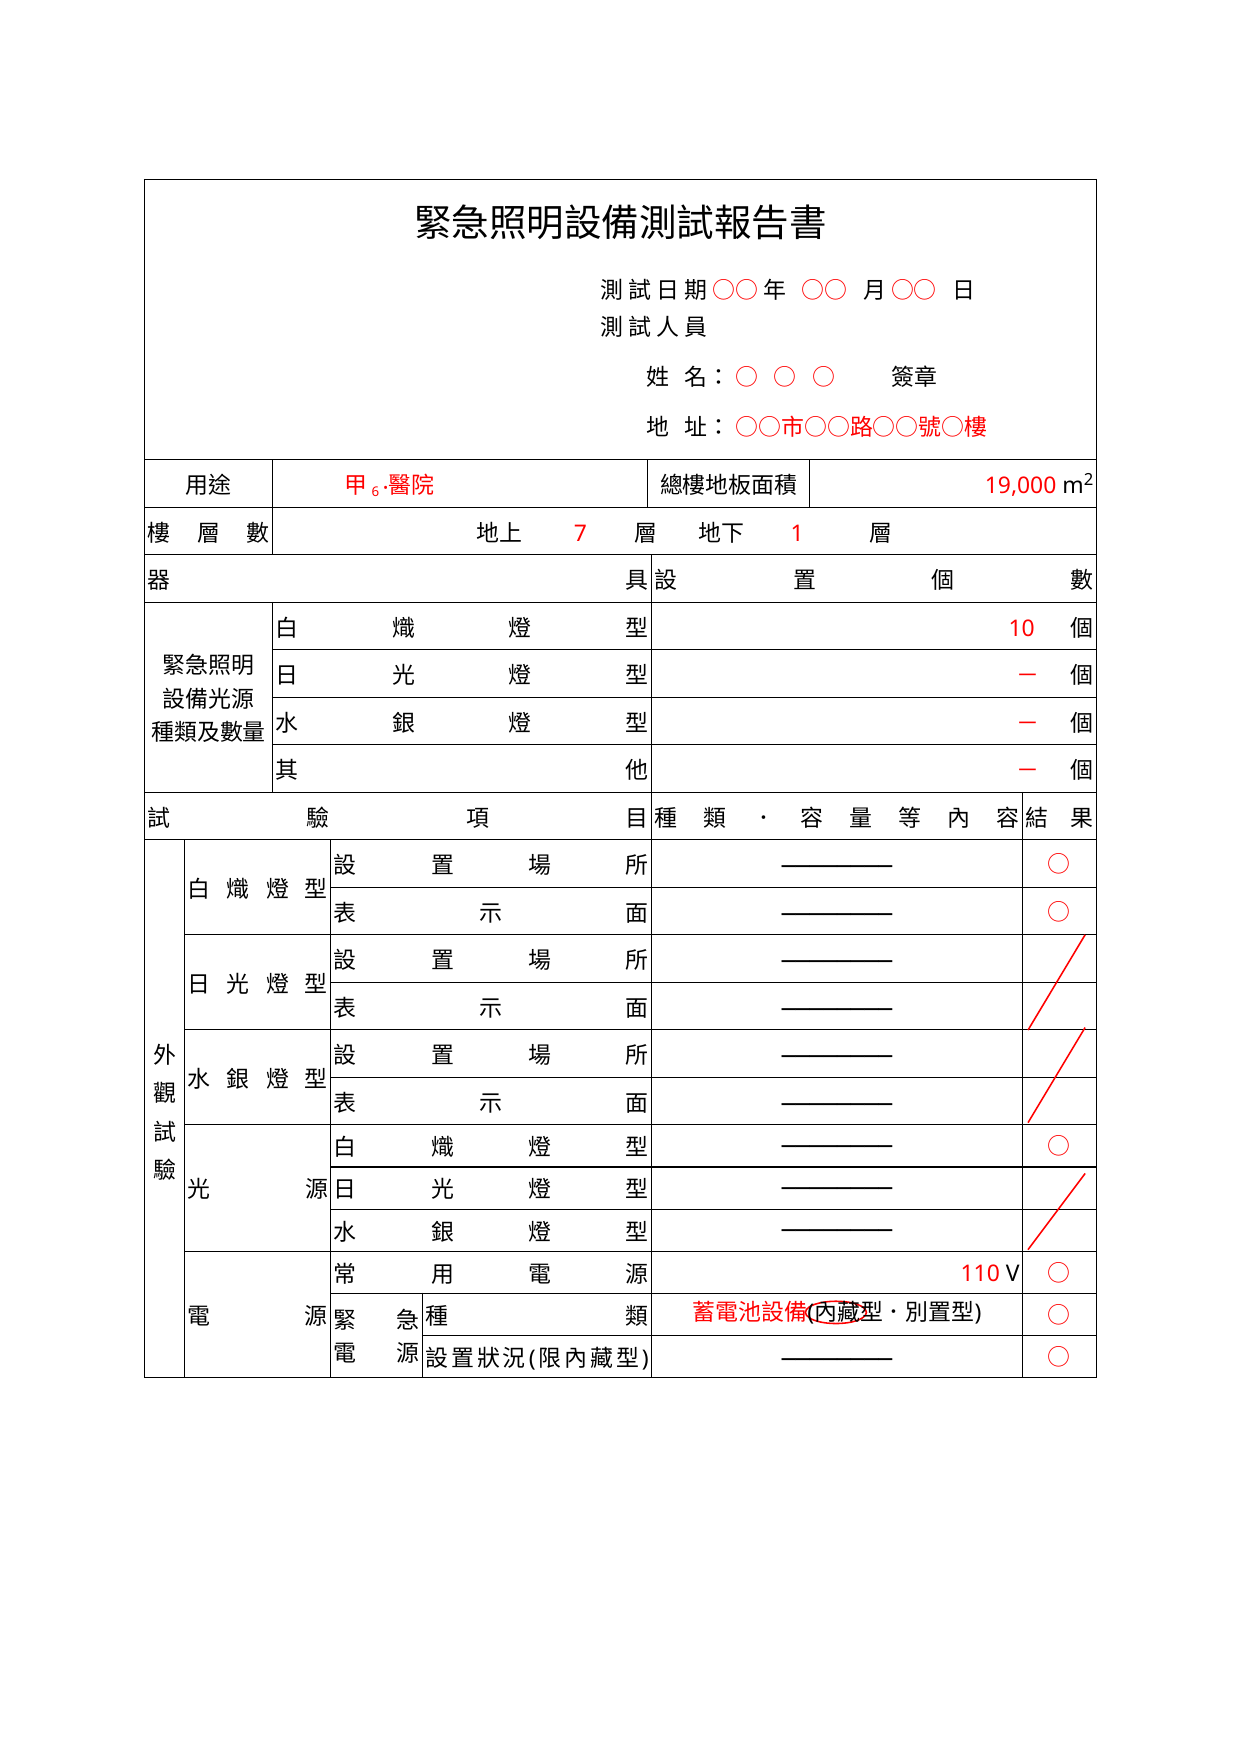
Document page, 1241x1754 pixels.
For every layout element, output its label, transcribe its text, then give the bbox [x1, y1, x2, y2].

table_cell 表示面 [331, 983, 651, 1029]
table_cell 設置個數 [652, 555, 1096, 602]
table_cell 日光燈型 [273, 650, 651, 697]
table_cell 樓層數 [145, 508, 272, 554]
table_cell 試驗項目 [145, 793, 651, 839]
table_cell [1023, 1078, 1053, 1124]
table_cell 地 址： ○○市○○路○○號○樓 [597, 409, 1096, 459]
table_cell 常用電源 [331, 1252, 651, 1293]
table_cell ──────── [652, 983, 1022, 1029]
table_cell 姓 名： ○ ○ ○ 簽章 [597, 359, 1096, 409]
table_cell 水銀燈型 [273, 698, 651, 744]
table_cell 測 試 日 期 ○○ 年 ○○ 月 ○○ 日 [597, 259, 1096, 309]
table_cell 種類．容量等內容 [652, 793, 1022, 839]
table_cell 地上 7 層 地下 1 層 [273, 508, 1096, 554]
table_cell ──────── [652, 1125, 1022, 1166]
table_cell ──────── [652, 1168, 1022, 1208]
table_cell ──────── [652, 935, 1022, 982]
table_cell ○ [1023, 840, 1096, 887]
table_cell 10 個 [652, 603, 1096, 649]
table_cell ○ [1023, 1336, 1096, 1377]
table_cell [145, 309, 597, 359]
table_cell [1059, 935, 1096, 982]
table_header 緊急照明設備測試報告書 [145, 180, 1096, 259]
table_cell 種類 [423, 1294, 651, 1335]
table_cell 日光燈型 [185, 935, 330, 1029]
table_cell 器具 [145, 555, 651, 602]
table_cell 設置狀況(限內藏型) [423, 1336, 651, 1377]
table_cell [1029, 1210, 1096, 1251]
table_cell － 個 [652, 650, 1096, 697]
table_cell [1029, 1078, 1096, 1124]
table_cell 設置場所 [331, 935, 651, 982]
table_cell 設置場所 [331, 840, 651, 887]
table_cell [145, 409, 597, 459]
table_cell 緊急 電源 [331, 1294, 422, 1377]
table_cell [145, 259, 597, 309]
table_cell 設置場所 [331, 1030, 651, 1077]
table_cell 其他 [273, 745, 651, 792]
table_cell 日光燈型 [331, 1168, 651, 1208]
table_cell 外 觀 試 驗 [145, 840, 184, 1377]
table_cell 水銀燈型 [331, 1210, 651, 1251]
table_cell ──────── [652, 1210, 1022, 1251]
table_cell ──────── [652, 1078, 1022, 1124]
table_cell 甲6 ‧醫院 [273, 460, 647, 507]
table_cell ○ [1023, 888, 1096, 934]
table_cell [1023, 1210, 1056, 1251]
table_cell － 個 [652, 698, 1096, 744]
table_cell 電源 [185, 1252, 330, 1377]
table_cell [1057, 1030, 1096, 1077]
table_cell [1023, 983, 1054, 1029]
table_cell ──────── [652, 840, 1022, 887]
table_cell ○ [1023, 1294, 1096, 1335]
table_cell 水銀燈型 [185, 1030, 330, 1124]
table_cell ──────── [652, 1336, 1022, 1377]
table_cell 用途 [145, 460, 272, 507]
table_cell 白熾燈型 [331, 1125, 651, 1166]
table_cell 白熾燈型 [185, 840, 330, 934]
table_cell [1023, 1030, 1082, 1077]
table_cell 結果 [1023, 793, 1096, 839]
table_cell ──────── [652, 1030, 1022, 1077]
table_cell 光源 [185, 1125, 330, 1251]
table_cell 測 試 人 員 [597, 309, 1096, 359]
table_cell 白熾燈型 [273, 603, 651, 649]
table_cell [1023, 1168, 1096, 1208]
table_cell ○ [1023, 1252, 1096, 1293]
table_cell － 個 [652, 745, 1096, 792]
table_cell ──────── [652, 888, 1022, 934]
table_cell 蓄電池設備(內藏型．別置型) [652, 1294, 1022, 1335]
table_cell 緊急照明 設備光源 種類及數量 [145, 603, 272, 792]
table_cell [1031, 983, 1096, 1029]
table_cell 表示面 [331, 888, 651, 934]
table_cell 表示面 [331, 1078, 651, 1124]
table_cell [1023, 935, 1083, 982]
table_cell ○ [1023, 1125, 1096, 1166]
table_cell 19,000 m2 [810, 460, 1096, 507]
table_cell [145, 359, 597, 409]
table_cell 110 V [652, 1252, 1022, 1293]
table_cell 總樓地板面積 [648, 460, 809, 507]
